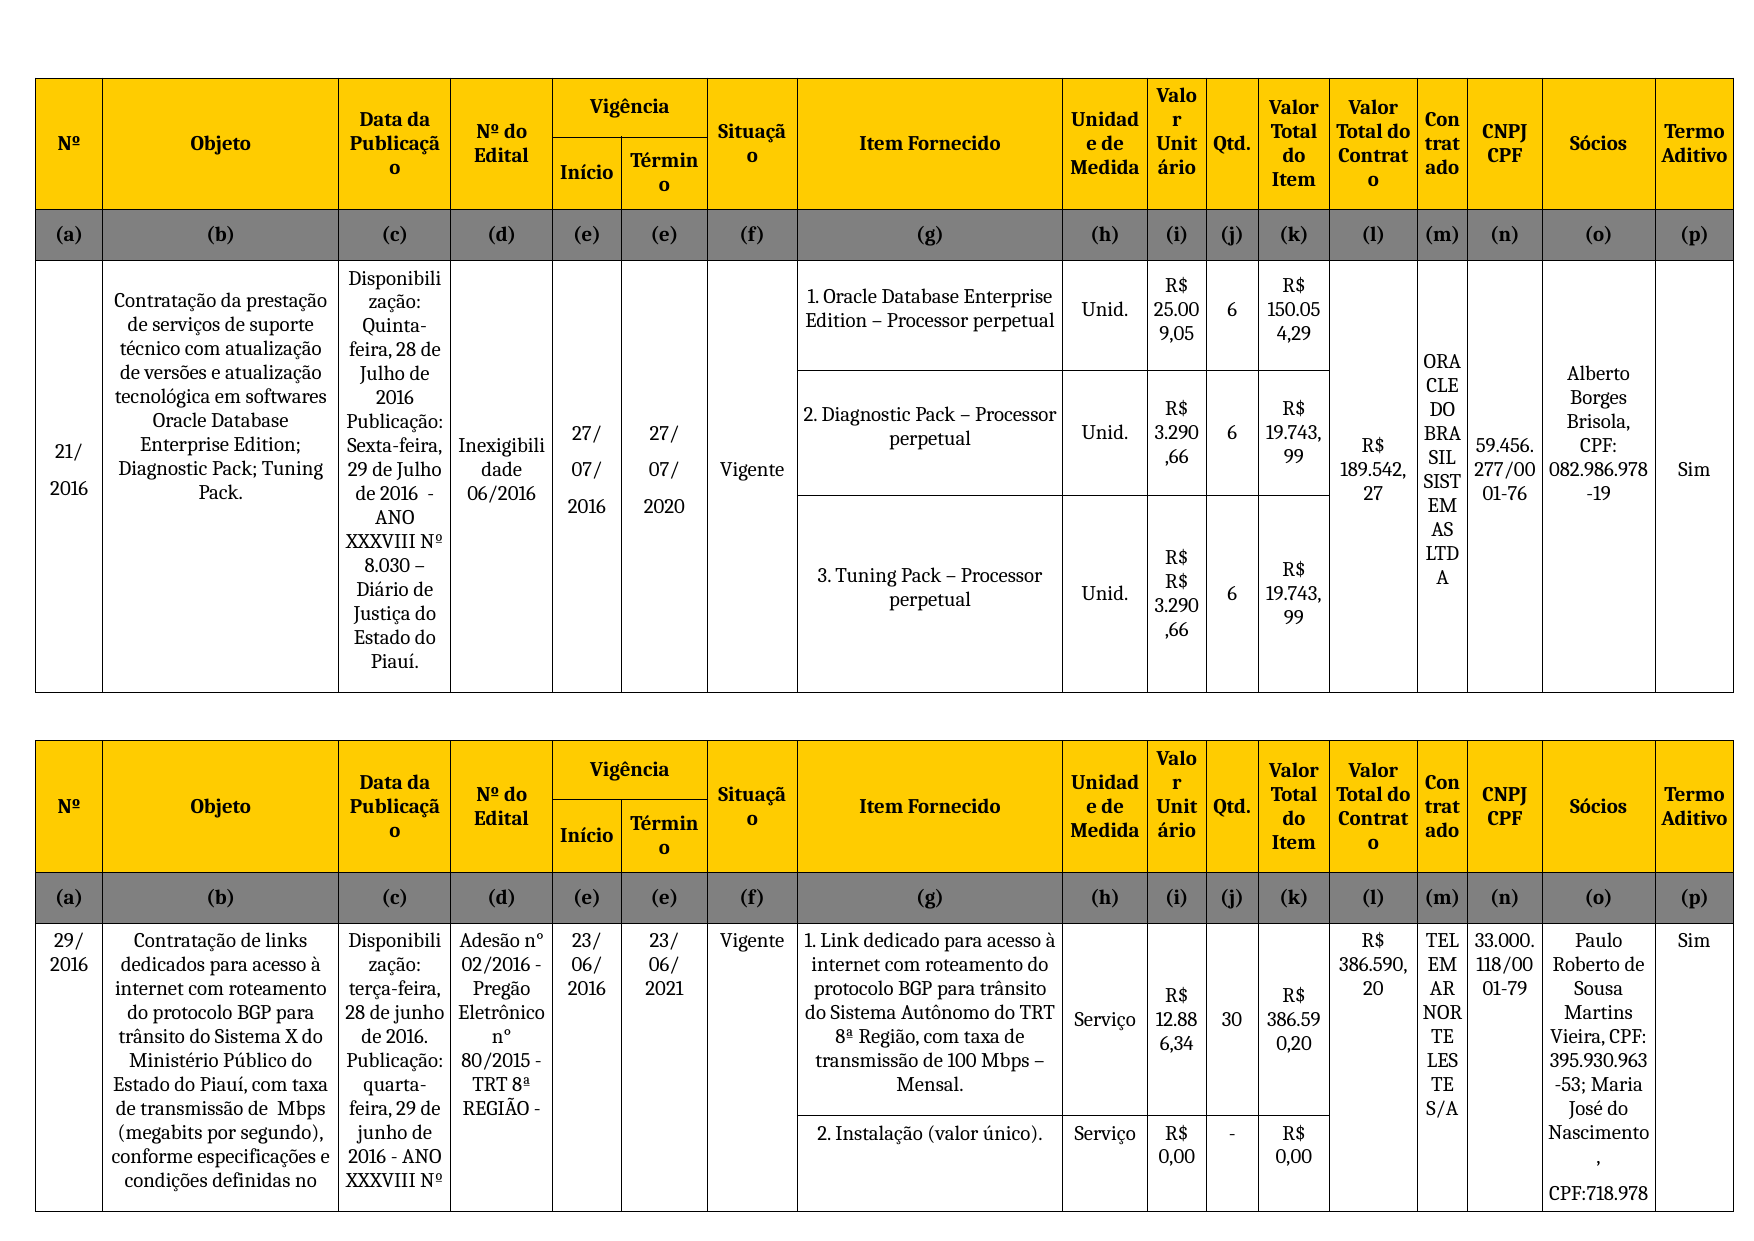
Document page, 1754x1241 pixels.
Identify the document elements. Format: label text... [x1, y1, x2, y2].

table_header Situação [708, 741, 797, 872]
table_cell (i) [1148, 210, 1206, 260]
table_cell (l) [1330, 873, 1417, 923]
table_header Nº [36, 741, 102, 872]
table_cell Inexigibilidade 06/2016 [451, 261, 552, 692]
table_cell (p) [1656, 873, 1733, 923]
table_cell Início [553, 138, 621, 209]
table_cell Vigente [708, 924, 797, 1211]
table_cell (b) [103, 873, 338, 923]
table_cell 30 [1207, 924, 1258, 1115]
table_cell (k) [1259, 873, 1329, 923]
table_header Nº do Edital [451, 79, 552, 209]
table_cell Unid. [1063, 371, 1147, 495]
table_cell (d) [451, 210, 552, 260]
table_cell 6 [1207, 496, 1258, 692]
table_header Item Fornecido [798, 741, 1062, 872]
table_cell 6 [1207, 261, 1258, 370]
table_cell 23/ 06/ 2021 [622, 924, 707, 1211]
table_header CNPJ CPF [1468, 741, 1542, 872]
table_cell (g) [798, 210, 1062, 260]
table_cell ORACLE DO BRASIL SISTEMAS LTDA [1418, 261, 1467, 692]
table_header Termo Aditivo [1656, 741, 1733, 872]
table_cell (e) [553, 873, 621, 923]
table_cell 27/ 07/ 2016 [553, 261, 621, 692]
table_header Contratado [1418, 79, 1467, 209]
table_cell R$ 0,00 [1259, 1116, 1329, 1211]
table_cell (d) [451, 873, 552, 923]
table_cell (c) [339, 873, 450, 923]
table_cell R$ 189.542,27 [1330, 261, 1417, 692]
table_header Valor Total do Contrato [1330, 79, 1417, 209]
table_cell Adesão n° 02/2016 - Pregão Eletrônico n° 80/2015 -TRT 8ª REGIÃO - [451, 924, 552, 1211]
table_cell 2. Instalação (valor único). [798, 1116, 1062, 1211]
table_cell 27/ 07/ 2020 [622, 261, 707, 692]
table_cell R$ 150.054,29 [1259, 261, 1329, 370]
table_header Contratado [1418, 741, 1467, 872]
table_cell 23/ 06/ 2016 [553, 924, 621, 1211]
table_header CNPJ CPF [1468, 79, 1542, 209]
table_header Termo Aditivo [1656, 79, 1733, 209]
table_cell Término [622, 800, 707, 872]
table_cell (e) [622, 873, 707, 923]
table_header Valor Total do Contrato [1330, 741, 1417, 872]
table_cell R$ 386.590,20 [1259, 924, 1329, 1115]
table_cell 3. Tuning Pack – Processor perpetual [798, 496, 1062, 692]
table_cell (k) [1259, 210, 1329, 260]
table_header Vigência [553, 79, 707, 136]
table_cell Sim [1656, 261, 1733, 692]
table_cell (c) [339, 210, 450, 260]
table_cell Paulo Roberto de Sousa Martins Vieira, CPF: 395.930.963-53; Maria José do Nascimento, CPF:718.978 [1543, 924, 1655, 1211]
table_cell R$ 0,00 [1148, 1116, 1206, 1211]
table_cell Alberto Borges Brisola, CPF: 082.986.978-19 [1543, 261, 1655, 692]
table_header Qtd. [1207, 741, 1258, 872]
table_header Nº do Edital [451, 741, 552, 872]
table_header Data da Publicação [339, 79, 450, 209]
table_header Data da Publicação [339, 741, 450, 872]
table_cell R$ 25.009,05 [1148, 261, 1206, 370]
table_cell Unid. [1063, 496, 1147, 692]
table_cell (j) [1207, 210, 1258, 260]
table_cell R$ 19.743,99 [1259, 371, 1329, 495]
table_header Situação [708, 79, 797, 209]
table_cell Sim [1656, 924, 1733, 1211]
table_cell Contratação da prestação de serviços de suporte técnico com atualização de versões e atualização tecnológica em softwares Oracle Database Enterprise Edition; Diagnostic Pack; Tuning Pack. [103, 261, 338, 692]
table_cell R$ 19.743,99 [1259, 496, 1329, 692]
table_cell Serviço [1063, 1116, 1147, 1211]
table_cell (f) [708, 210, 797, 260]
table_header Valor Total do Item [1259, 79, 1329, 209]
table_cell - [1207, 1116, 1258, 1211]
table_header Sócios [1543, 79, 1655, 209]
table_cell (g) [798, 873, 1062, 923]
table_cell (e) [553, 210, 621, 260]
table_cell 29/ 2016 [36, 924, 102, 1211]
table_cell (p) [1656, 210, 1733, 260]
table_cell R$ R$ 3.290,66 [1148, 496, 1206, 692]
table_cell (b) [103, 210, 338, 260]
table_header Vigência [553, 741, 707, 799]
table_cell 6 [1207, 371, 1258, 495]
table_header Valor Unitário [1148, 741, 1206, 872]
table_cell Contratação de links dedicados para acesso à internet com roteamento do protocolo BGP para trânsito do Sistema X do Ministério Público do Estado do Piauí, com taxa de transmissão de Mbps (megabits por segundo), conforme especificações e condições definidas no [103, 924, 338, 1211]
table_cell (j) [1207, 873, 1258, 923]
table_cell Serviço [1063, 924, 1147, 1115]
table_cell 59.456.277/0001-76 [1468, 261, 1542, 692]
table_header Objeto [103, 741, 338, 872]
table_cell (l) [1330, 210, 1417, 260]
table_header Nº [36, 79, 102, 209]
table_header Qtd. [1207, 79, 1258, 209]
table_cell Início [553, 800, 621, 872]
table_cell R$ 12.886,34 [1148, 924, 1206, 1115]
table_cell Término [622, 138, 707, 209]
table_cell (a) [36, 210, 102, 260]
table_cell (e) [622, 210, 707, 260]
table_cell (f) [708, 873, 797, 923]
table_cell Unid. [1063, 261, 1147, 370]
table_cell (a) [36, 873, 102, 923]
table_cell Vigente [708, 261, 797, 692]
table_cell (h) [1063, 873, 1147, 923]
table_header Valor Total do Item [1259, 741, 1329, 872]
table_header Unidade de Medida [1063, 79, 1147, 209]
table_cell (n) [1468, 210, 1542, 260]
table_header Valor Unitário [1148, 79, 1206, 209]
table_cell (i) [1148, 873, 1206, 923]
table_cell Disponibilização: terça-feira, 28 de junho de 2016. Publicação: quarta-feira, 29 de junho de 2016 - ANO XXXVIII Nº [339, 924, 450, 1211]
table_cell (n) [1468, 873, 1542, 923]
table_cell Disponibilização: Quinta-feira, 28 de Julho de 2016 Publicação: Sexta-feira, 29 de Julho de 2016 - ANO XXXVIII Nº 8.030 – Diário de Justiça do Estado do Piauí. [339, 261, 450, 692]
table_cell TELEMAR NORTE LESTE S/A [1418, 924, 1467, 1211]
table_cell 1. Oracle Database Enterprise Edition – Processor perpetual [798, 261, 1062, 370]
table_header Item Fornecido [798, 79, 1062, 209]
table_cell 1. Link dedicado para acesso à internet com roteamento do protocolo BGP para trânsito do Sistema Autônomo do TRT 8ª Região, com taxa de transmissão de 100 Mbps – Mensal. [798, 924, 1062, 1115]
table_cell 2. Diagnostic Pack – Processor perpetual [798, 371, 1062, 495]
table_cell (o) [1543, 210, 1655, 260]
table_cell R$ 3.290,66 [1148, 371, 1206, 495]
table_cell (o) [1543, 873, 1655, 923]
table_cell (m) [1418, 873, 1467, 923]
table_header Sócios [1543, 741, 1655, 872]
table_cell 21/ 2016 [36, 261, 102, 692]
table_header Objeto [103, 79, 338, 209]
table_header Unidade de Medida [1063, 741, 1147, 872]
table_cell (m) [1418, 210, 1467, 260]
table_cell (h) [1063, 210, 1147, 260]
table_cell 33.000.118/0001-79 [1468, 924, 1542, 1211]
table_cell R$ 386.590,20 [1330, 924, 1417, 1211]
